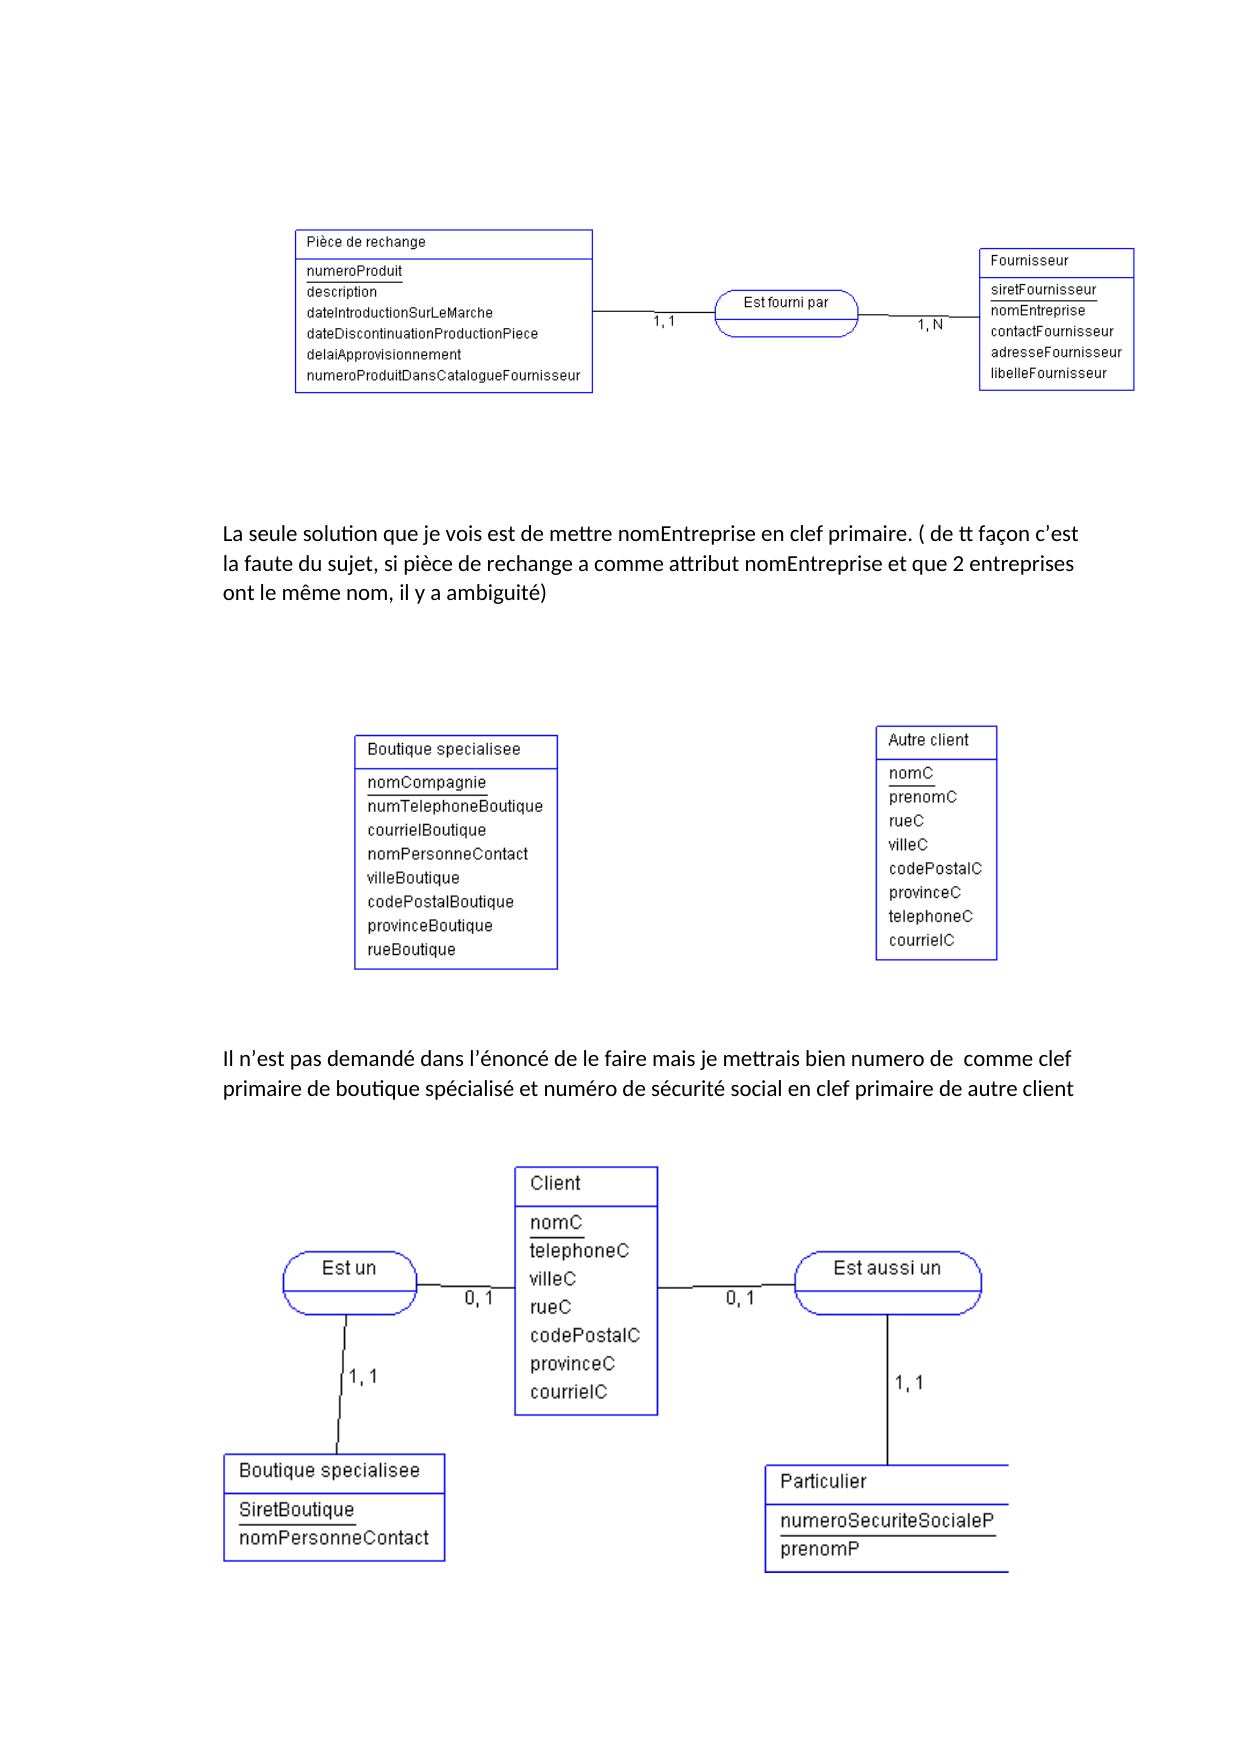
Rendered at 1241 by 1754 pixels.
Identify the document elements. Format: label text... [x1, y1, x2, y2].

list Il n’est pas demandé dans l’énoncé de le faire mais je mettrais bien numero de comme clef primaire de boutique spécialisé et numéro de sécurité social en clef primaire de autre client [223, 1044, 1093, 1102]
list La seule solution que je vois est de mettre nomEntreprise en clef primaire. ( de tt façon c’est la faute du sujet, si pièce de rechange a comme attribut nomEntreprise et que 2 entreprises ont le même nom, il y a ambiguité) [223, 519, 1093, 606]
